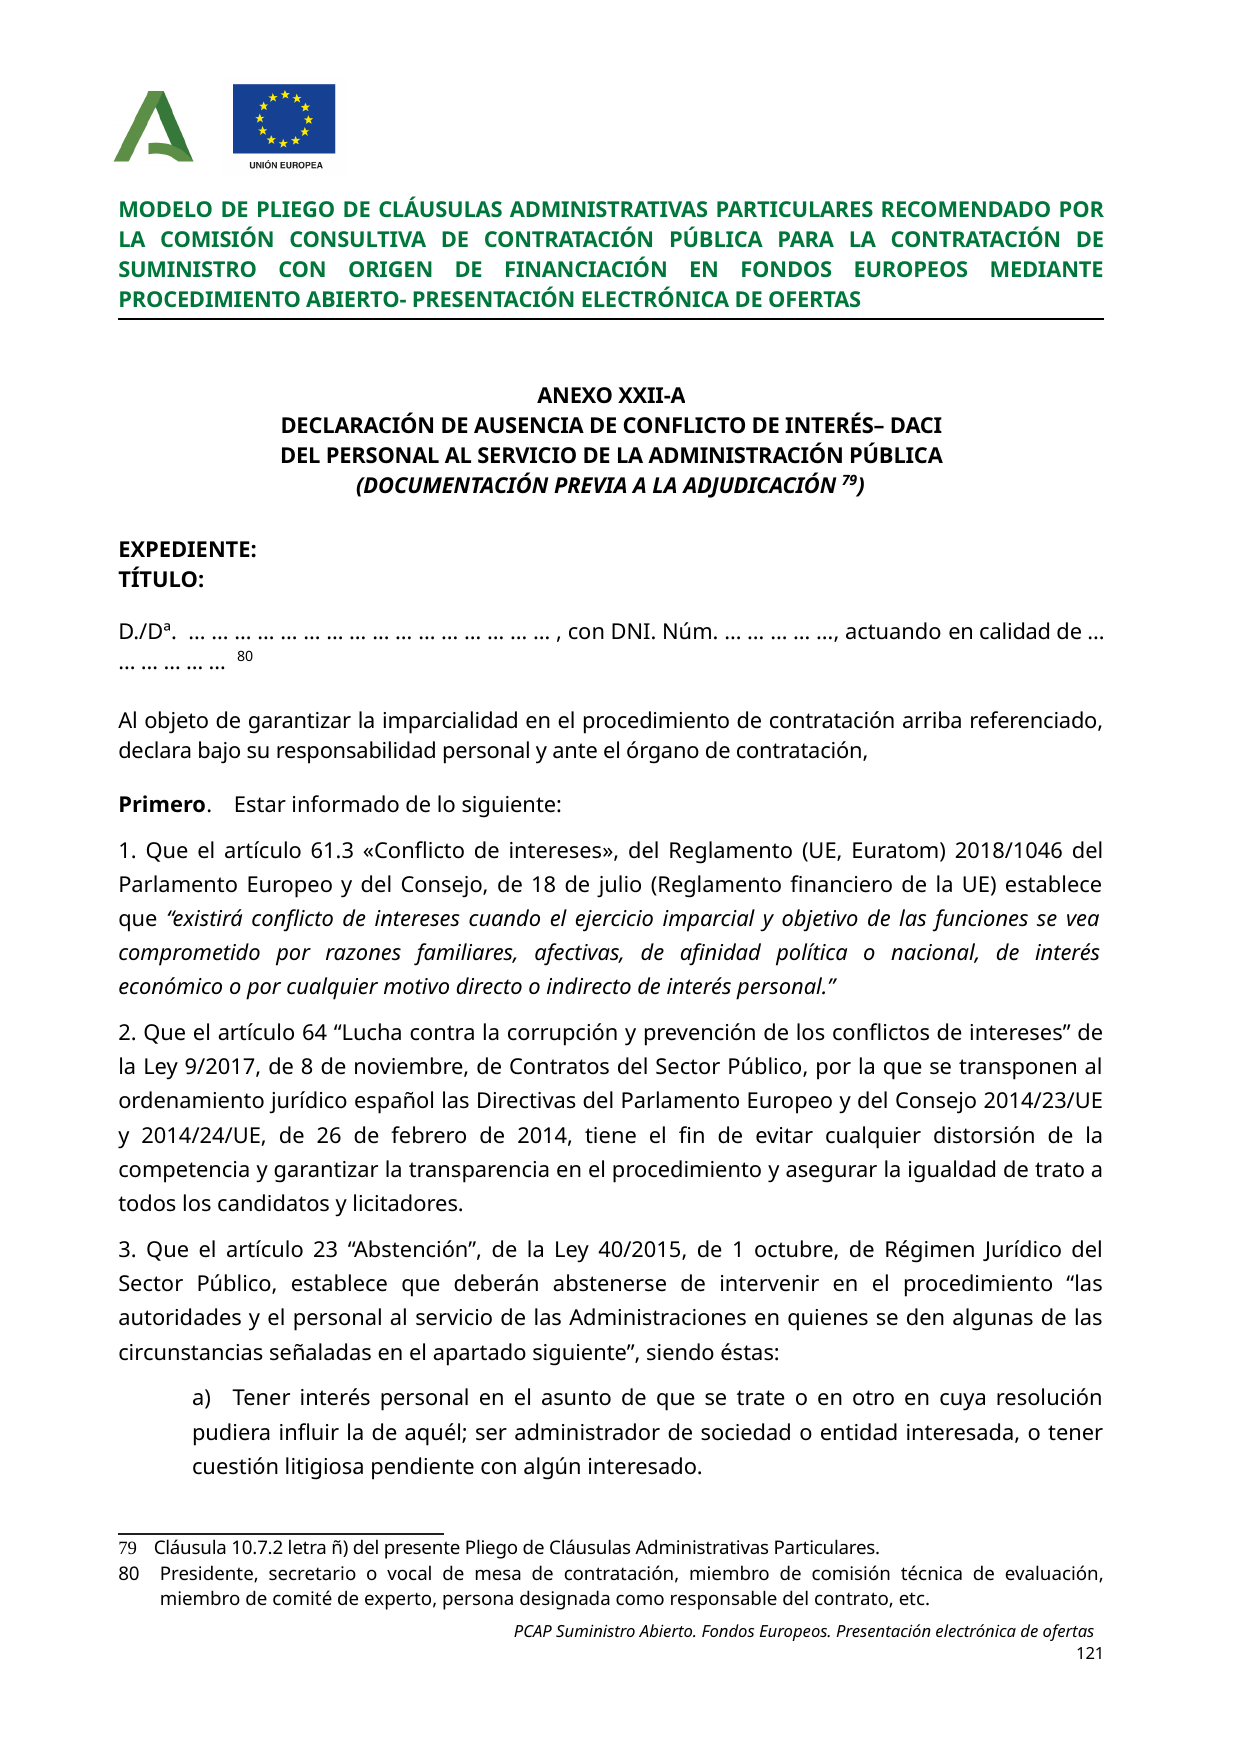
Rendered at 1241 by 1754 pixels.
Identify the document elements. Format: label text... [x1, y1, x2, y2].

text Al objeto de garantizar la imparcialidad en el procedimiento de contratación arriba referenciado, declara bajo su responsabilidad personal y ante el órgano de contratación, [118, 705, 1104, 764]
text EXPEDIENTE: [118, 534, 1104, 563]
text Cláusula 10.7.2 letra ñ) del presente Pliego de Cláusulas Administrativas Particulares. [118, 1534, 1104, 1560]
picture [109, 86, 198, 166]
text MODELO DE PLIEGO DE CLÁUSULAS ADMINISTRATIVAS PARTICULARES RECOMENDADO POR LA COMISIÓN CONSULTIVA DE CONTRATACIÓN PÚBLICA PARA LA CONTRATACIÓN DE SUMINISTRO CON ORIGEN DE FINANCIACIÓN EN FONDOS EUROPEOS MEDIANTE PROCEDIMIENTO ABIERTO- PRESENTACIÓN ELECTRÓNICA DE OFERTAS [118, 194, 1104, 318]
text 2. Que el artículo 64 “Lucha contra la corrupción y prevención de los conflictos de intereses” de la Ley 9/2017, de 8 de noviembre, de Contratos del Sector Público, por la que se transponen al ordenamiento jurídico español las Directivas del Parlamento Europeo y del Consejo 2014/23/UE y 2014/24/UE, de 26 de febrero de 2014, tiene el fin de evitar cualquier distorsión de la competencia y garantizar la transparencia en el procedimiento y asegurar la igualdad de trato a todos los candidatos y licitadores. [118, 1017, 1104, 1218]
text D./Dª. … … … … … … … … … … … … … … … … , con DNI. Núm. … … … … …, actuando en calidad de … … … … … … [118, 616, 1104, 676]
picture [221, 78, 347, 176]
text (DOCUMENTACIÓN PREVIA A LA ADJUDICACIÓN ) [118, 470, 1104, 500]
text ANEXO XXII-A [118, 381, 1104, 410]
text 1. Que el artículo 61.3 «Conflicto de intereses», del Reglamento (UE, Euratom) 2018/1046 del Parlamento Europeo y del Consejo, de 18 de julio (Reglamento financiero de la UE) establece que “existirá conflicto de intereses cuando el ejercicio imparcial y objetivo de las funciones se vea comprometido por razones familiares, afectivas, de afinidad política o nacional, de interés económico o por cualquier motivo directo o indirecto de interés personal.” [118, 834, 1104, 1001]
text a) Tener interés personal en el asunto de que se trate o en otro en cuya resolución pudiera influir la de aquél; ser administrador de sociedad o entidad interesada, o tener cuestión litigiosa pendiente con algún interesado. [192, 1382, 1104, 1481]
text Primero. Estar informado de lo siguiente: [118, 789, 1104, 818]
text DECLARACIÓN DE AUSENCIA DE CONFLICTO DE INTERÉS– DACI [118, 410, 1104, 440]
text TÍTULO: [118, 563, 1104, 593]
text DEL PERSONAL AL SERVICIO DE LA ADMINISTRACIÓN PÚBLICA [118, 440, 1104, 470]
text Presidente, secretario o vocal de mesa de contratación, miembro de comisión técnica de evaluación, miembro de comité de experto, persona designada como responsable del contrato, etc. [118, 1560, 1104, 1611]
text 3. Que el artículo 23 “Abstención”, de la Ley 40/2015, de 1 octubre, de Régimen Jurídico del Sector Público, establece que deberán abstenerse de intervenir en el procedimiento “las autoridades y el personal al servicio de las Administraciones en quienes se den algunas de las circunstancias señaladas en el apartado siguiente”, siendo éstas: [118, 1234, 1104, 1366]
